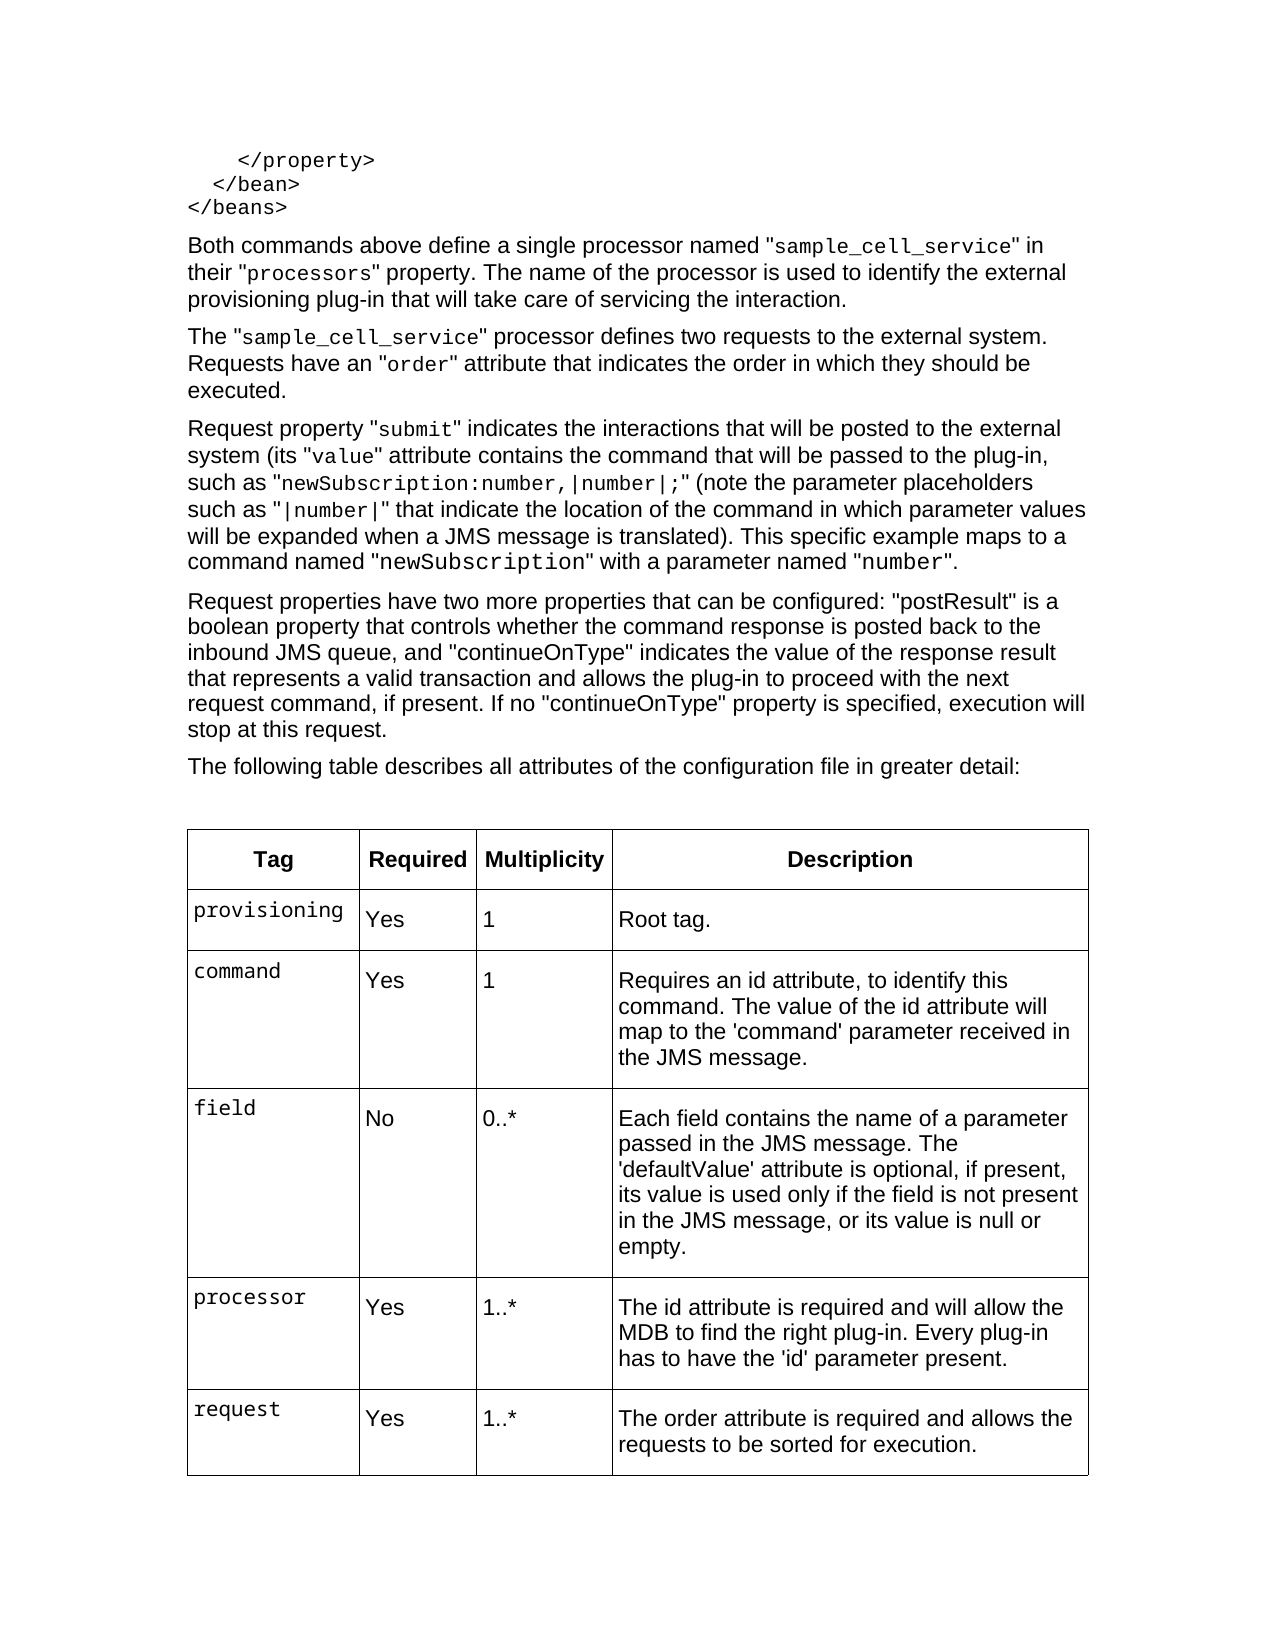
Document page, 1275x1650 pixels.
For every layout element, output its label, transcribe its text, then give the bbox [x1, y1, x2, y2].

table_cell 1..* [477, 1278, 612, 1388]
text Both commands above define a single processor named "sample_cell_service" in their "processors" property. The name of the processor is used to identify the external provisioning plug-in that will take care of servicing the interaction. [187, 233, 1087, 312]
table_cell provisioning [188, 890, 359, 950]
table_cell 1 [477, 890, 612, 950]
table_cell The order attribute is required and allows the requests to be sorted for execution. [613, 1390, 1088, 1475]
text Request properties have two more properties that can be configured: "postResult" is a boolean property that controls whether the command response is posted back to the inbound JMS queue, and "continueOnType" indicates the value of the response result that represents a valid transaction and allows the plug-in to proceed with the next request command, if present. If no "continueOnType" property is specified, execution will stop at this request. [187, 588, 1087, 742]
table_cell command [188, 951, 359, 1088]
table_cell 1 [477, 951, 612, 1088]
table_header Multiplicity [477, 830, 612, 889]
table_header Tag [188, 830, 359, 889]
table_cell Requires an id attribute, to identify this command. The value of the id attribute will map to the 'command' parameter received in the JMS message. [613, 951, 1088, 1088]
text Request property "submit" indicates the interactions that will be posted to the external system (its "value" attribute contains the command that will be passed to the plug-in, such as "newSubscription:number,|number|;" (note the parameter placeholders such as "|number|" that indicate the location of the command in which parameter values will be expanded when a JMS message is translated). This specific example maps to a command named "newSubscription" with a parameter named "number". [187, 415, 1087, 577]
text </property> [187, 150, 1087, 174]
text </beans> [187, 197, 1087, 221]
table_cell Yes [360, 890, 476, 950]
table_header Description [613, 830, 1088, 889]
table_cell 1..* [477, 1390, 612, 1475]
text The "sample_cell_service" processor defines two requests to the external system. Requests have an "order" attribute that indicates the order in which they should be executed. [187, 324, 1087, 404]
text The following table describes all attributes of the configuration file in greater detail: [187, 754, 1087, 779]
table_cell Yes [360, 1390, 476, 1475]
table_cell The id attribute is required and will allow the MDB to find the right plug-in. Every plug-in has to have the 'id' parameter present. [613, 1278, 1088, 1388]
table_cell Each field contains the name of a parameter passed in the JMS message. The 'defaultValue' attribute is optional, if present, its value is used only if the field is not present in the JMS message, or its value is null or empty. [613, 1089, 1088, 1277]
table_header Required [360, 830, 476, 889]
table_cell field [188, 1089, 359, 1277]
table_cell Yes [360, 1278, 476, 1388]
table_cell Root tag. [613, 890, 1088, 950]
table_cell request [188, 1390, 359, 1475]
table_cell processor [188, 1278, 359, 1388]
table_cell No [360, 1089, 476, 1277]
table_cell 0..* [477, 1089, 612, 1277]
table_cell Yes [360, 951, 476, 1088]
text </bean> [187, 174, 1087, 197]
